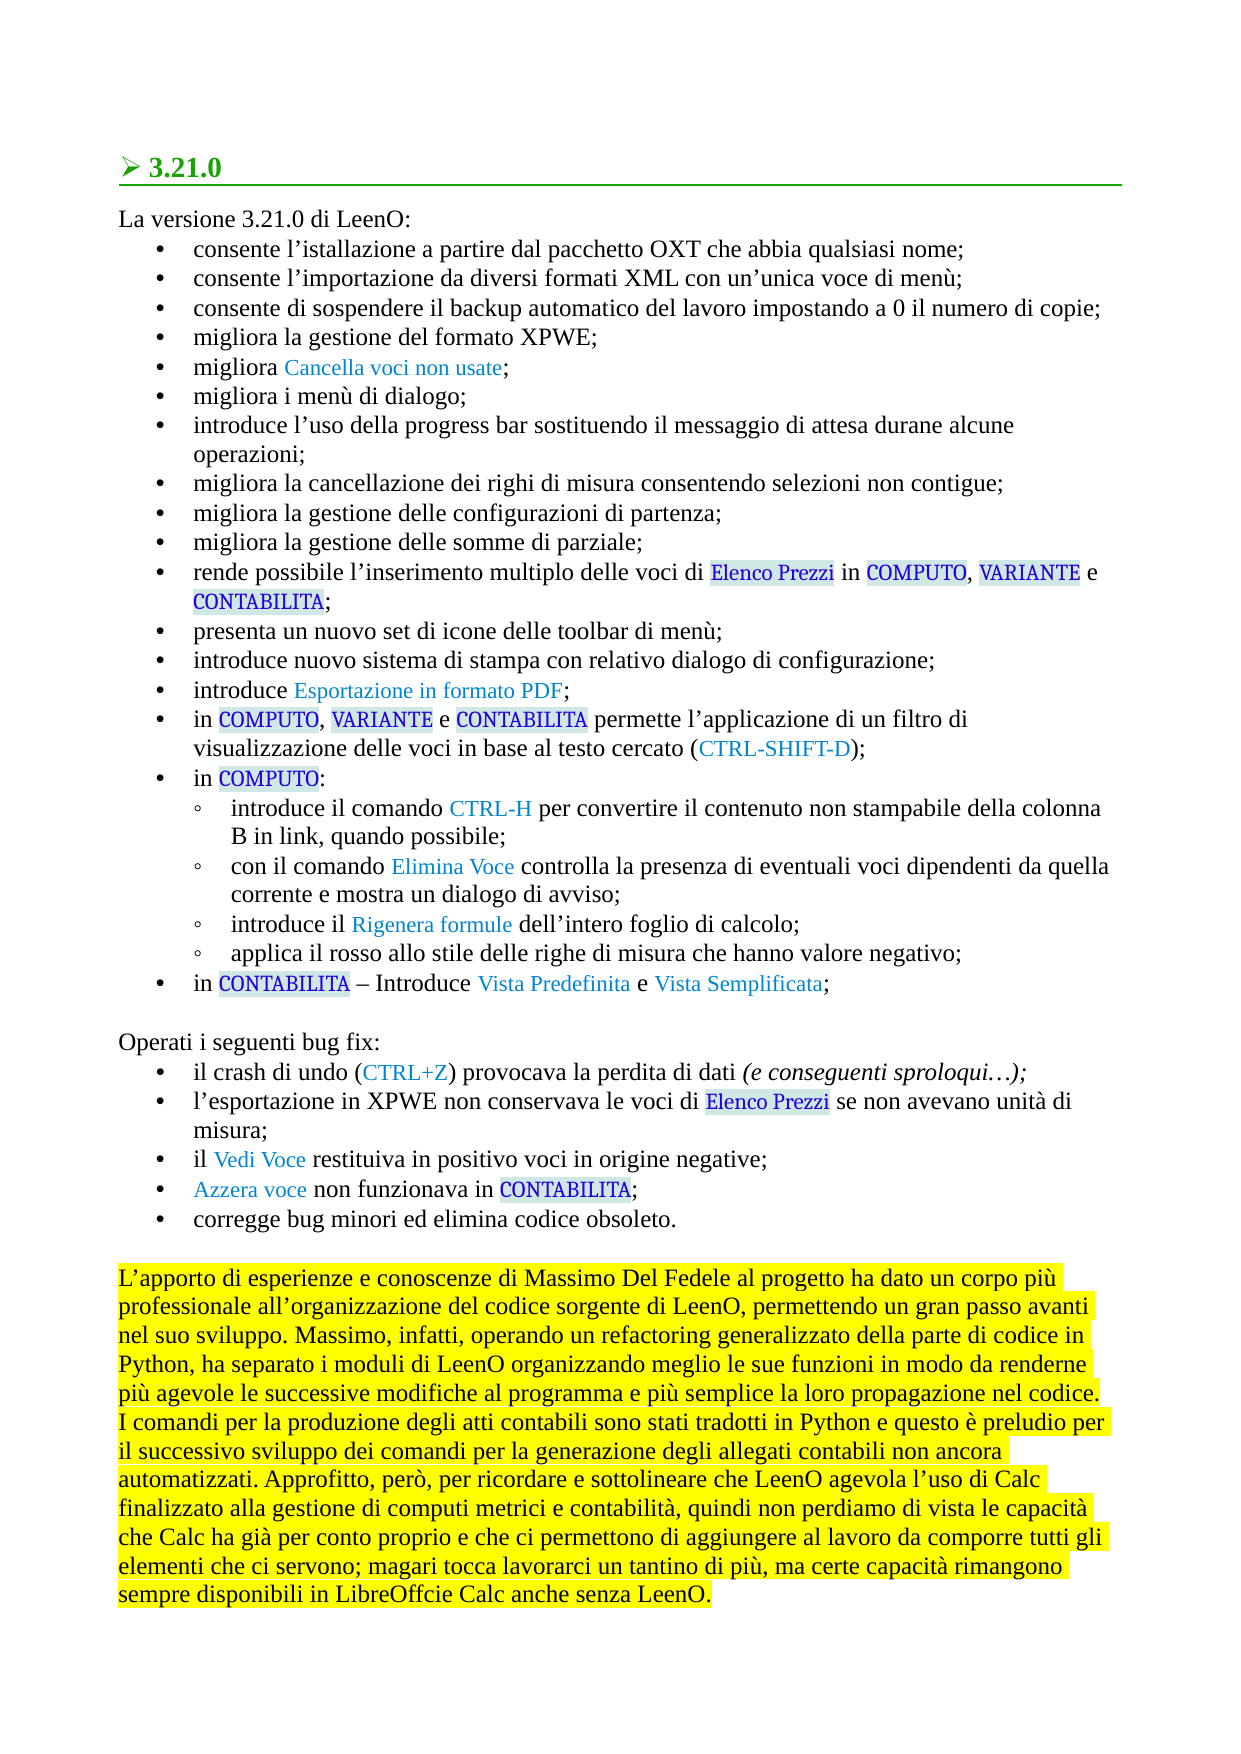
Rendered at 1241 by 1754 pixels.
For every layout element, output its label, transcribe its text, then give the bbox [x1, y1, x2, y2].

list migliora i menù di dialogo; [156, 381, 1122, 409]
list presenta un nuovo set di icone delle toolbar di menù; [156, 616, 1122, 644]
list migliora la gestione delle somme di parziale; [156, 527, 1122, 556]
list migliora Cancella voci non usate; [156, 352, 1122, 381]
list il Vedi Voce restituiva in positivo voci in origine negative; [156, 1144, 1122, 1173]
list migliora la gestione delle configurazioni di partenza; [156, 498, 1122, 527]
list in CONTABILITA – Introduce Vista Predefinita e Vista Semplificata; [156, 968, 1122, 997]
list il crash di undo (CTRL+Z) provocava la perdita di dati (e conseguenti sproloqui…); [156, 1056, 1122, 1085]
list rende possibile l’inserimento multiplo delle voci di Elenco Prezzi in COMPUTO, VARIANTE e CONTABILITA; [156, 557, 1122, 615]
text La versione 3.21.0 di LeenO: [118, 204, 1122, 233]
list con il comando Elimina Voce controlla la presenza di eventuali voci dipendenti da quella corrente e mostra un dialogo di avviso; [193, 851, 1122, 908]
list Azzera voce non funzionava in CONTABILITA; [156, 1174, 1122, 1203]
list corregge bug minori ed elimina codice obsoleto. [156, 1204, 1122, 1233]
list migliora la cancellazione dei righi di misura consentendo selezioni non contigue; [156, 468, 1122, 497]
list applica il rosso allo stile delle righe di misura che hanno valore negativo; [193, 938, 1122, 967]
list introduce l’uso della progress bar sostituendo il messaggio di attesa durane alcune operazioni; [156, 410, 1122, 468]
list in COMPUTO: [156, 763, 1122, 792]
text Operati i seguenti bug fix: [118, 1027, 1122, 1056]
list in COMPUTO, VARIANTE e CONTABILITA permette l’applicazione di un filtro di visualizzazione delle voci in base al testo cercato (CTRL-SHIFT-D); [156, 704, 1122, 762]
list l’esportazione in XPWE non conservava le voci di Elenco Prezzi se non avevano unità di misura; [156, 1086, 1122, 1144]
list introduce nuovo sistema di stampa con relativo dialogo di configurazione; [156, 645, 1122, 674]
list introduce Esportazione in formato PDF; [156, 675, 1122, 703]
subtitle 3.21.0 [119, 150, 1122, 184]
list introduce il Rigenera formule dell’intero foglio di calcolo; [193, 909, 1122, 938]
list consente l’importazione da diversi formati XML con un’unica voce di menù; [156, 263, 1122, 292]
list migliora la gestione del formato XPWE; [156, 322, 1122, 351]
list consente l’istallazione a partire dal pacchetto OXT che abbia qualsiasi nome; [156, 234, 1122, 263]
text I comandi per la produzione degli atti contabili sono stati tradotti in Python e questo è preludio per il successivo sviluppo dei comandi per la generazione degli allegati contabili non ancora automatizzati. Approfitto, però, per ricordare e sottolineare che LeenO agevola l’uso di Calc finalizzato alla gestione di computi metrici e contabilità, quindi non perdiamo di vista le capacità che Calc ha già per conto proprio e che ci permettono di aggiungere al lavoro da comporre tutti gli elementi che ci servono; magari tocca lavorarci un tantino di più, ma certe capacità rimangono sempre disponibili in LibreOffcie Calc anche senza LeenO. [118, 1407, 1122, 1608]
list consente di sospendere il backup automatico del lavoro impostando a 0 il numero di copie; [156, 293, 1122, 322]
list introduce il comando CTRL-H per convertire il contenuto non stampabile della colonna B in link, quando possibile; [193, 792, 1122, 850]
text L’apporto di esperienze e conoscenze di Massimo Del Fedele al progetto ha dato un corpo più professionale all’organizzazione del codice sorgente di LeenO, permettendo un gran passo avanti nel suo sviluppo. Massimo, infatti, operando un refactoring generalizzato della parte di codice in Python, ha separato i moduli di LeenO organizzando meglio le sue funzioni in modo da renderne più agevole le successive modifiche al programma e più semplice la loro propagazione nel codice. [118, 1263, 1122, 1406]
